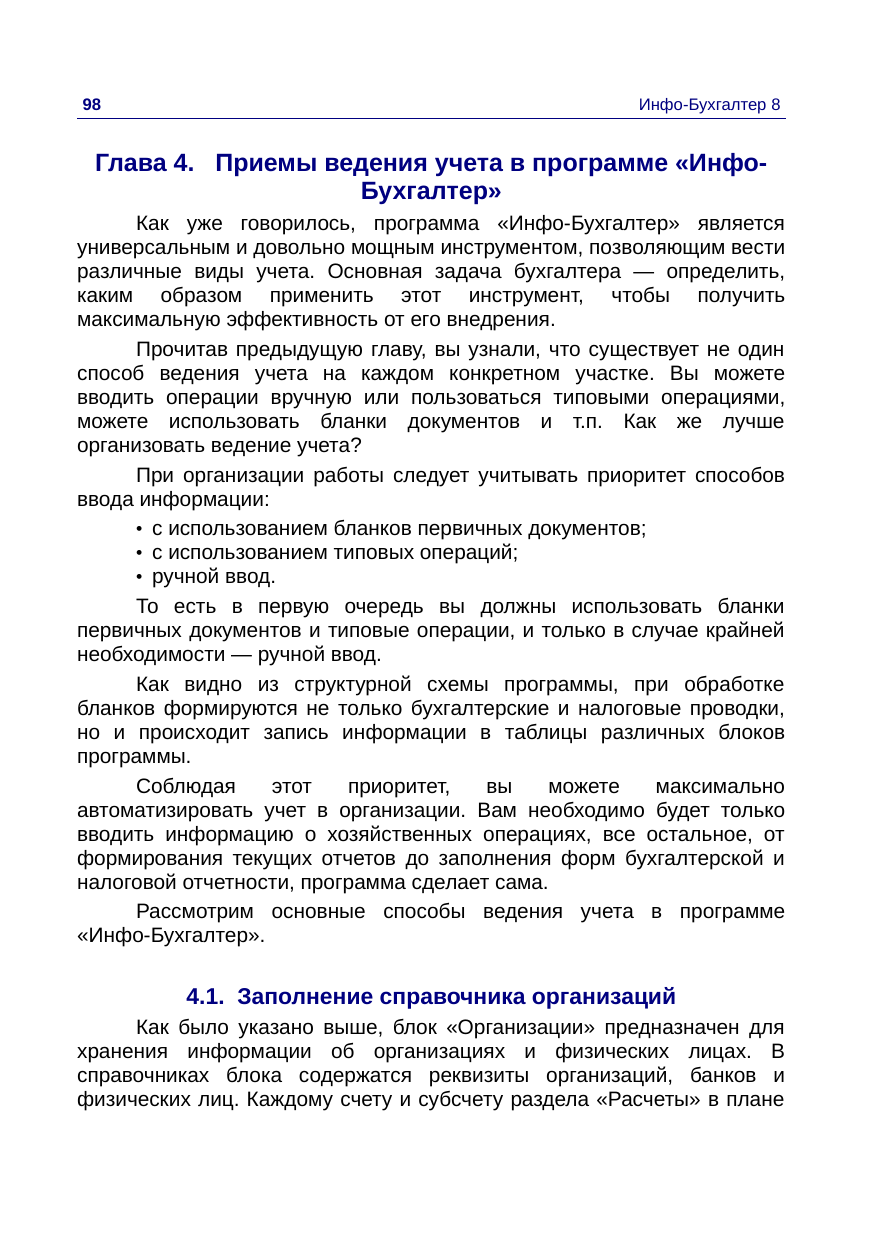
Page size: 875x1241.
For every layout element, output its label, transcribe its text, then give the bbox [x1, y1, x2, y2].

text Прочитав предыдущую главу, вы узнали, что существует не один способ ведения учета на каждом конкретном участке. Вы можете вводить операции вручную или пользоваться типовыми операциями, можете использовать бланки документов и т.п. Как же лучше организовать ведение учета? [77, 337, 786, 456]
text Соблюдая этот приоритет, вы можете максимально автоматизировать учет в организации. Вам необходимо будет только вводить информацию о хозяйственных операциях, все остальное, от формирования текущих отчетов до заполнения форм бухгалтерской и налоговой отчетности, программа сделает сама. [77, 774, 786, 893]
subtitle Приемы ведения учета в программе «Инфо-Бухгалтер» [77, 147, 786, 205]
list ручной ввод. [136, 564, 786, 588]
subtitle Заполнение справочника организаций [77, 983, 786, 1009]
list с использованием типовых операций; [136, 540, 786, 564]
text Рассмотрим основные способы ведения учета в программе «Инфо-Бухгалтер». [77, 899, 786, 947]
text Как было указано выше, блок «Организации» предназначен для хранения информации об организациях и физических лицах. В справочниках блока содержатся реквизиты организаций, банков и физических лиц. Каждому счету и субсчету раздела «Расчеты» в плане [77, 1015, 786, 1111]
text При организации работы следует учитывать приоритет способов ввода информации: [77, 462, 786, 510]
text Как уже говорилось, программа «Инфо-Бухгалтер» является универсальным и довольно мощным инструментом, позволяющим вести различные виды учета. Основная задача бухгалтера — определить, каким образом применить этот инструмент, чтобы получить максимальную эффективность от его внедрения. [77, 211, 786, 331]
text То есть в первую очередь вы должны использовать бланки первичных документов и типовые операции, и только в случае крайней необходимости — ручной ввод. [77, 594, 786, 666]
list с использованием бланков первичных документов; [136, 516, 786, 540]
text Как видно из структурной схемы программы, при обработке бланков формируются не только бухгалтерские и налоговые проводки, но и происходит запись информации в таблицы различных блоков программы. [77, 672, 786, 768]
